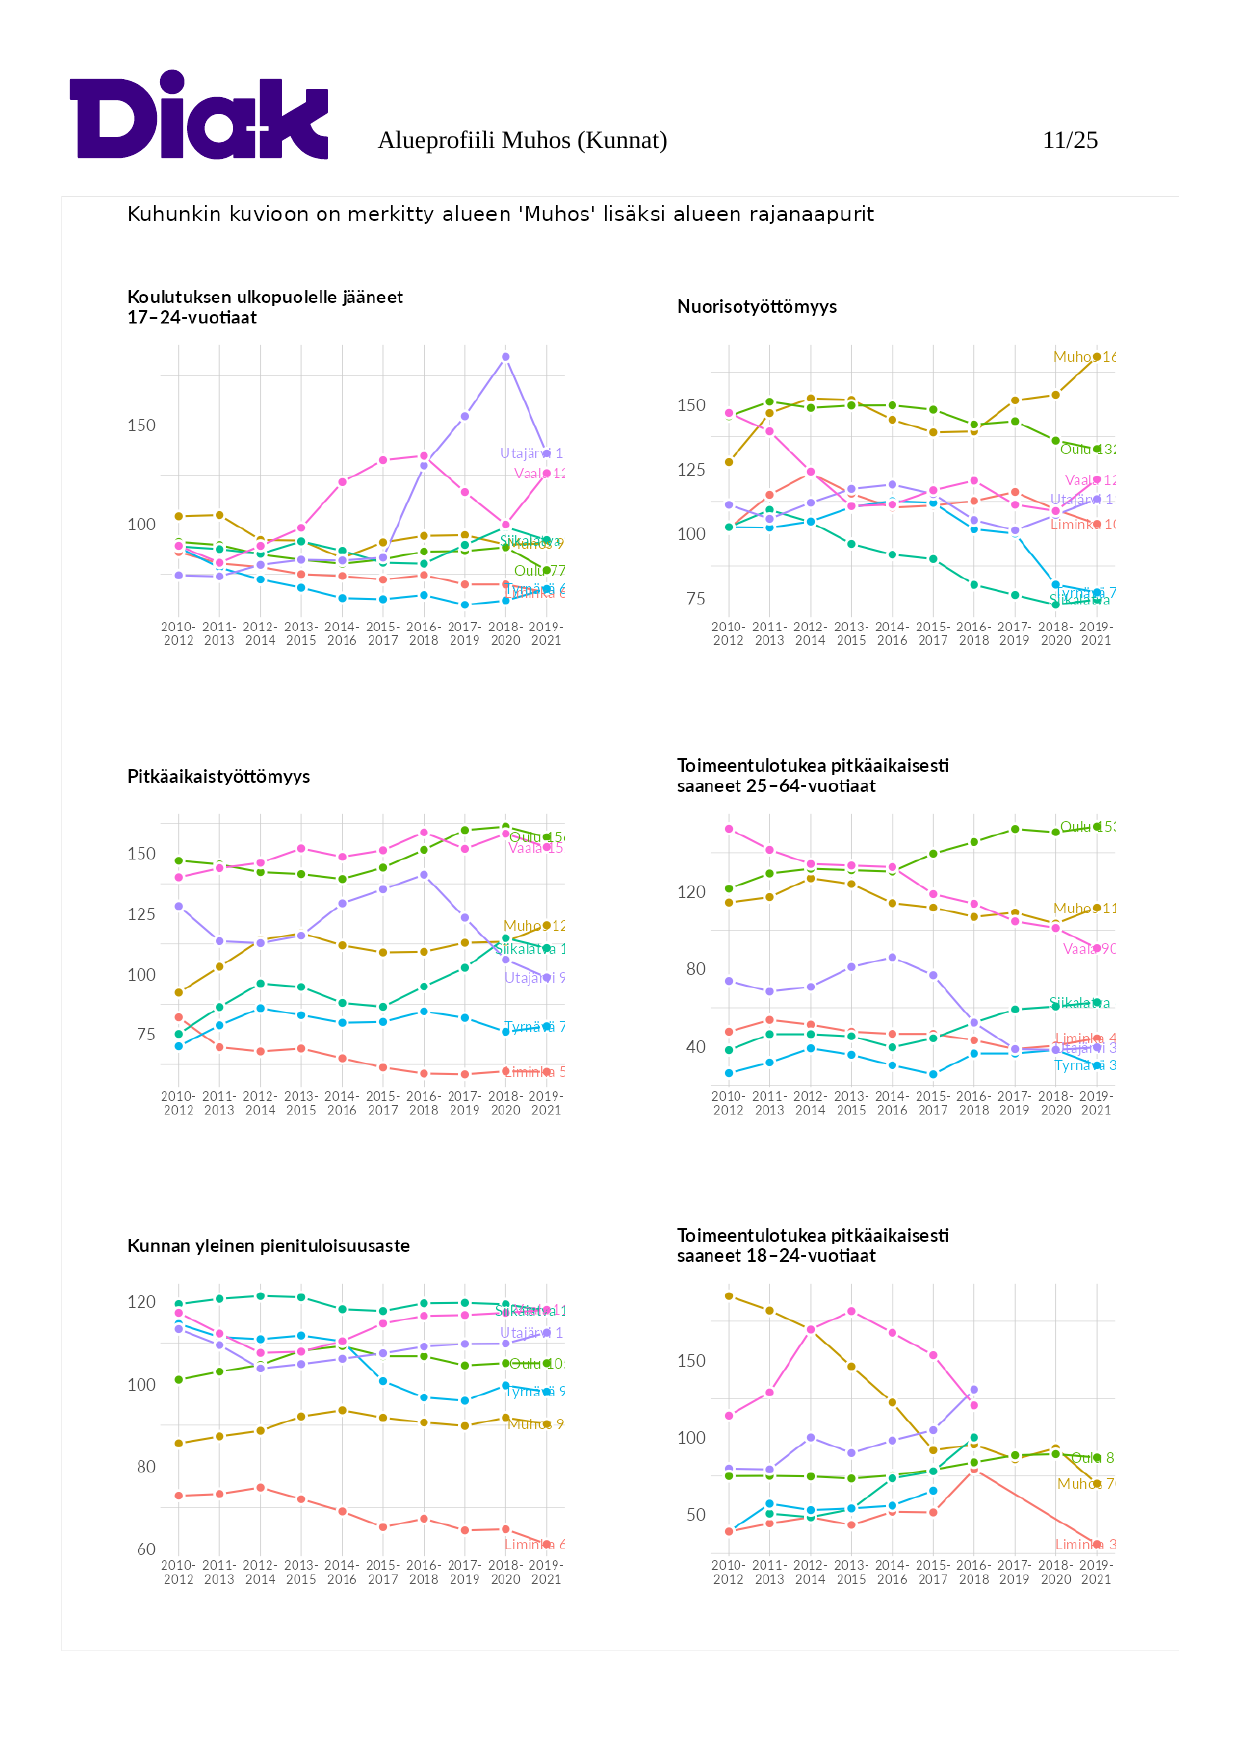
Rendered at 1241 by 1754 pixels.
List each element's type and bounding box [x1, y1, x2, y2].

picture [61, 196, 1179, 1651]
